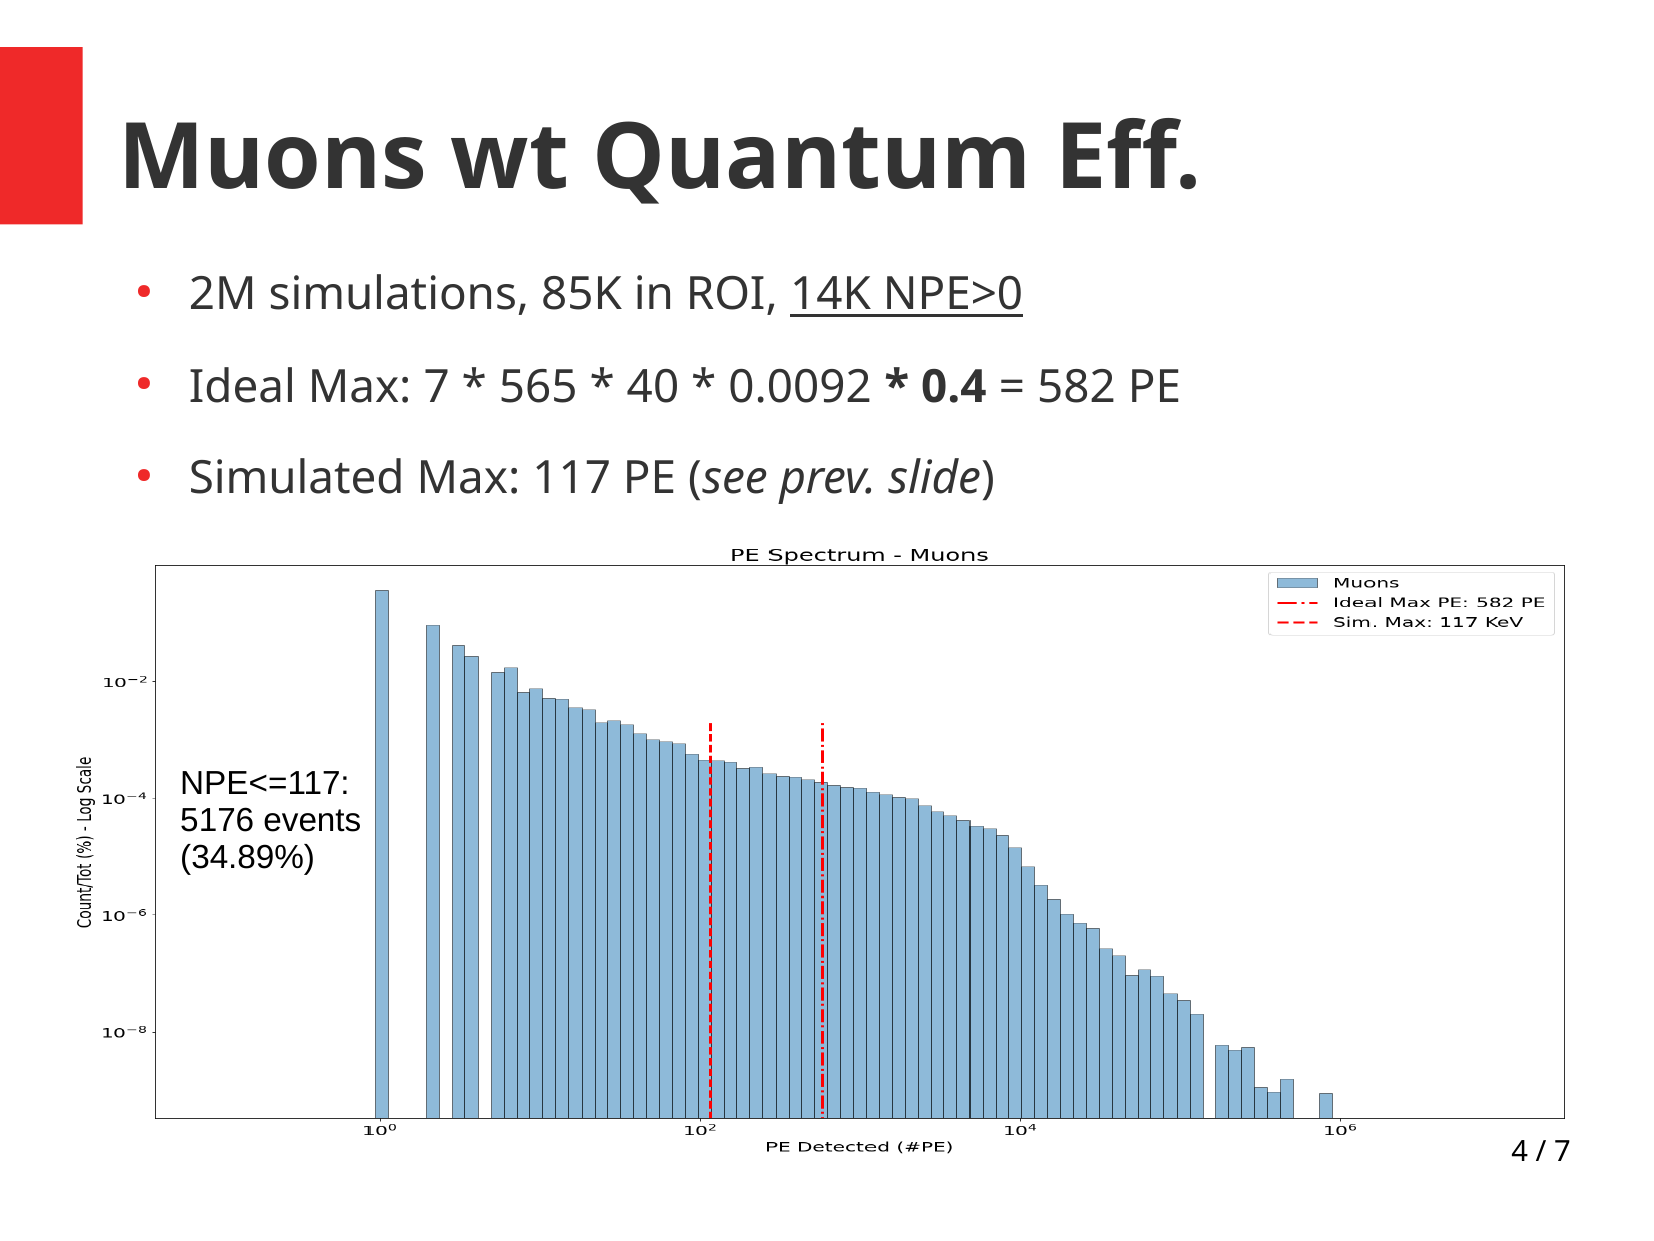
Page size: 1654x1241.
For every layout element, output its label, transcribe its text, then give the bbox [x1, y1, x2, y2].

picture [70, 543, 1571, 1158]
text_box NPE<=117: 5176 events (34.89%) [165, 756, 402, 898]
title Muons wt Quantum Eff. [118, 49, 1571, 257]
list 2M simulations, 85K in ROI, 14K NPE>0 Ideal Max: 7 * 565 * 40 * 0.0092 * 0.4 = 582 PE Simulated Max: 117 PE (see prev. slide) [118, 261, 1536, 485]
